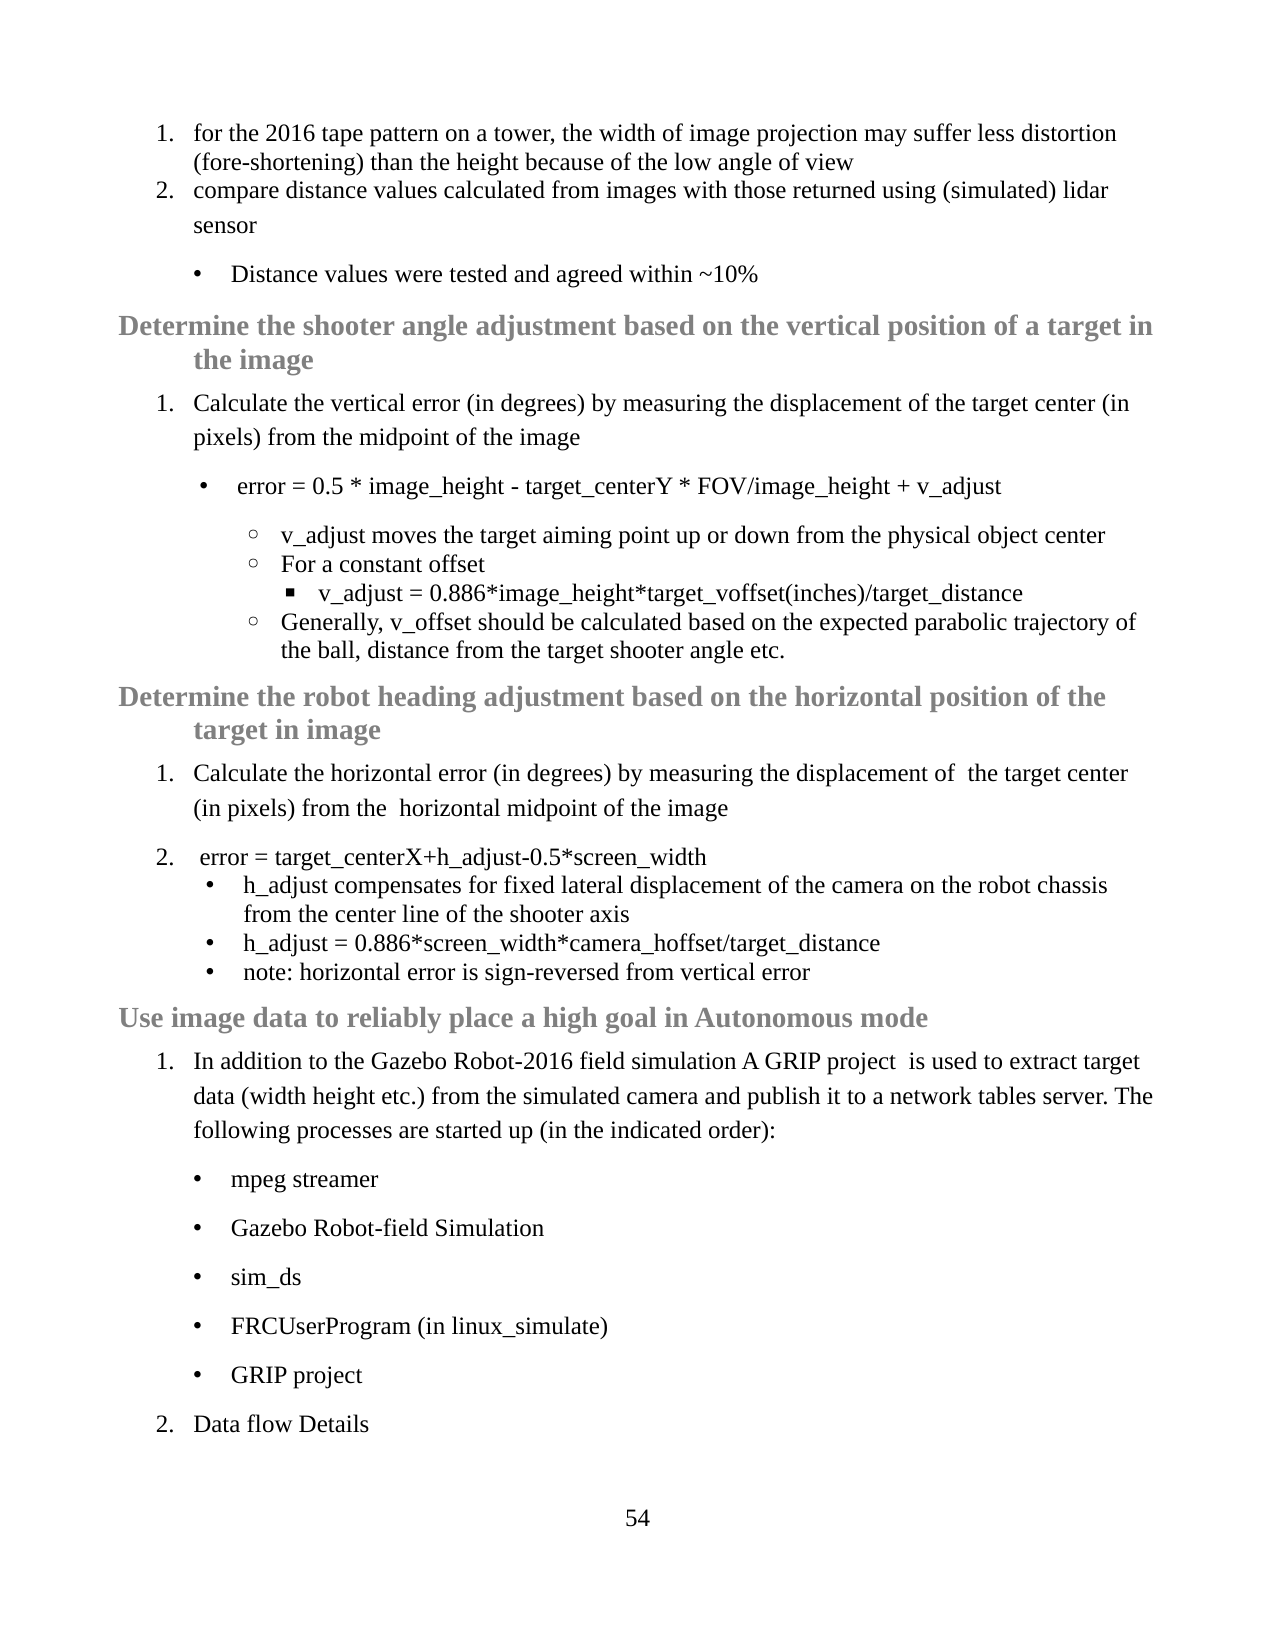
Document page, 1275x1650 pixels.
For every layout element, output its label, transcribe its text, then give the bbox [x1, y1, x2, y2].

list error = 0.5 * image_height - target_centerY * FOV/image_height + v_adjust [199, 471, 1157, 500]
subtitle Determine the robot heading adjustment based on the horizontal position of the target in image [118, 679, 1157, 746]
list error = target_centerX+h_adjust-0.5*screen_width [156, 842, 1157, 871]
list for the 2016 tape pattern on a tower, the width of image projection may suffer less distortion (fore-shortening) than the height because of the low angle of view [156, 118, 1157, 176]
list v_adjust moves the target aiming point up or down from the physical object center [243, 520, 1157, 549]
list v_adjust = 0.886*image_height*target_voffset(inches)/target_distance [281, 578, 1157, 607]
subtitle Use image data to reliably place a high goal in Autonomous mode [118, 1000, 1157, 1034]
list Generally, v_offset should be calculated based on the expected parabolic trajectory of the ball, distance from the target shooter angle etc. [243, 607, 1157, 664]
list compare distance values calculated from images with those returned using (simulated) lidar sensor [156, 176, 1157, 239]
list GRIP project [193, 1361, 1157, 1389]
list mpeg streamer [193, 1164, 1157, 1193]
list note: horizontal error is sign-reversed from vertical error [206, 957, 1157, 986]
list sim_ds [193, 1262, 1157, 1291]
list FRCUserProgram (in linux_simulate) [193, 1311, 1157, 1340]
list Gazebo Robot-field Simulation [193, 1213, 1157, 1242]
list Calculate the vertical error (in degrees) by measuring the displacement of the target center (in pixels) from the midpoint of the image [156, 388, 1157, 451]
list h_adjust compensates for fixed lateral displacement of the camera on the robot chassis from the center line of the shooter axis [206, 871, 1157, 928]
list For a constant offset [243, 549, 1157, 578]
list In addition to the Gazebo Robot-2016 field simulation A GRIP project is used to extract target data (width height etc.) from the simulated camera and publish it to a network tables server. The following processes are started up (in the indicated order): [156, 1046, 1157, 1144]
list Distance values were tested and agreed within ~10% [193, 259, 1157, 288]
subtitle Determine the shooter angle adjustment based on the vertical position of a target in the image [118, 308, 1157, 375]
list h_adjust = 0.886*screen_width*camera_hoffset/target_distance [206, 928, 1157, 957]
list Calculate the horizontal error (in degrees) by measuring the displacement of the target center (in pixels) from the horizontal midpoint of the image [156, 758, 1157, 822]
list Data flow Details [156, 1409, 1157, 1438]
